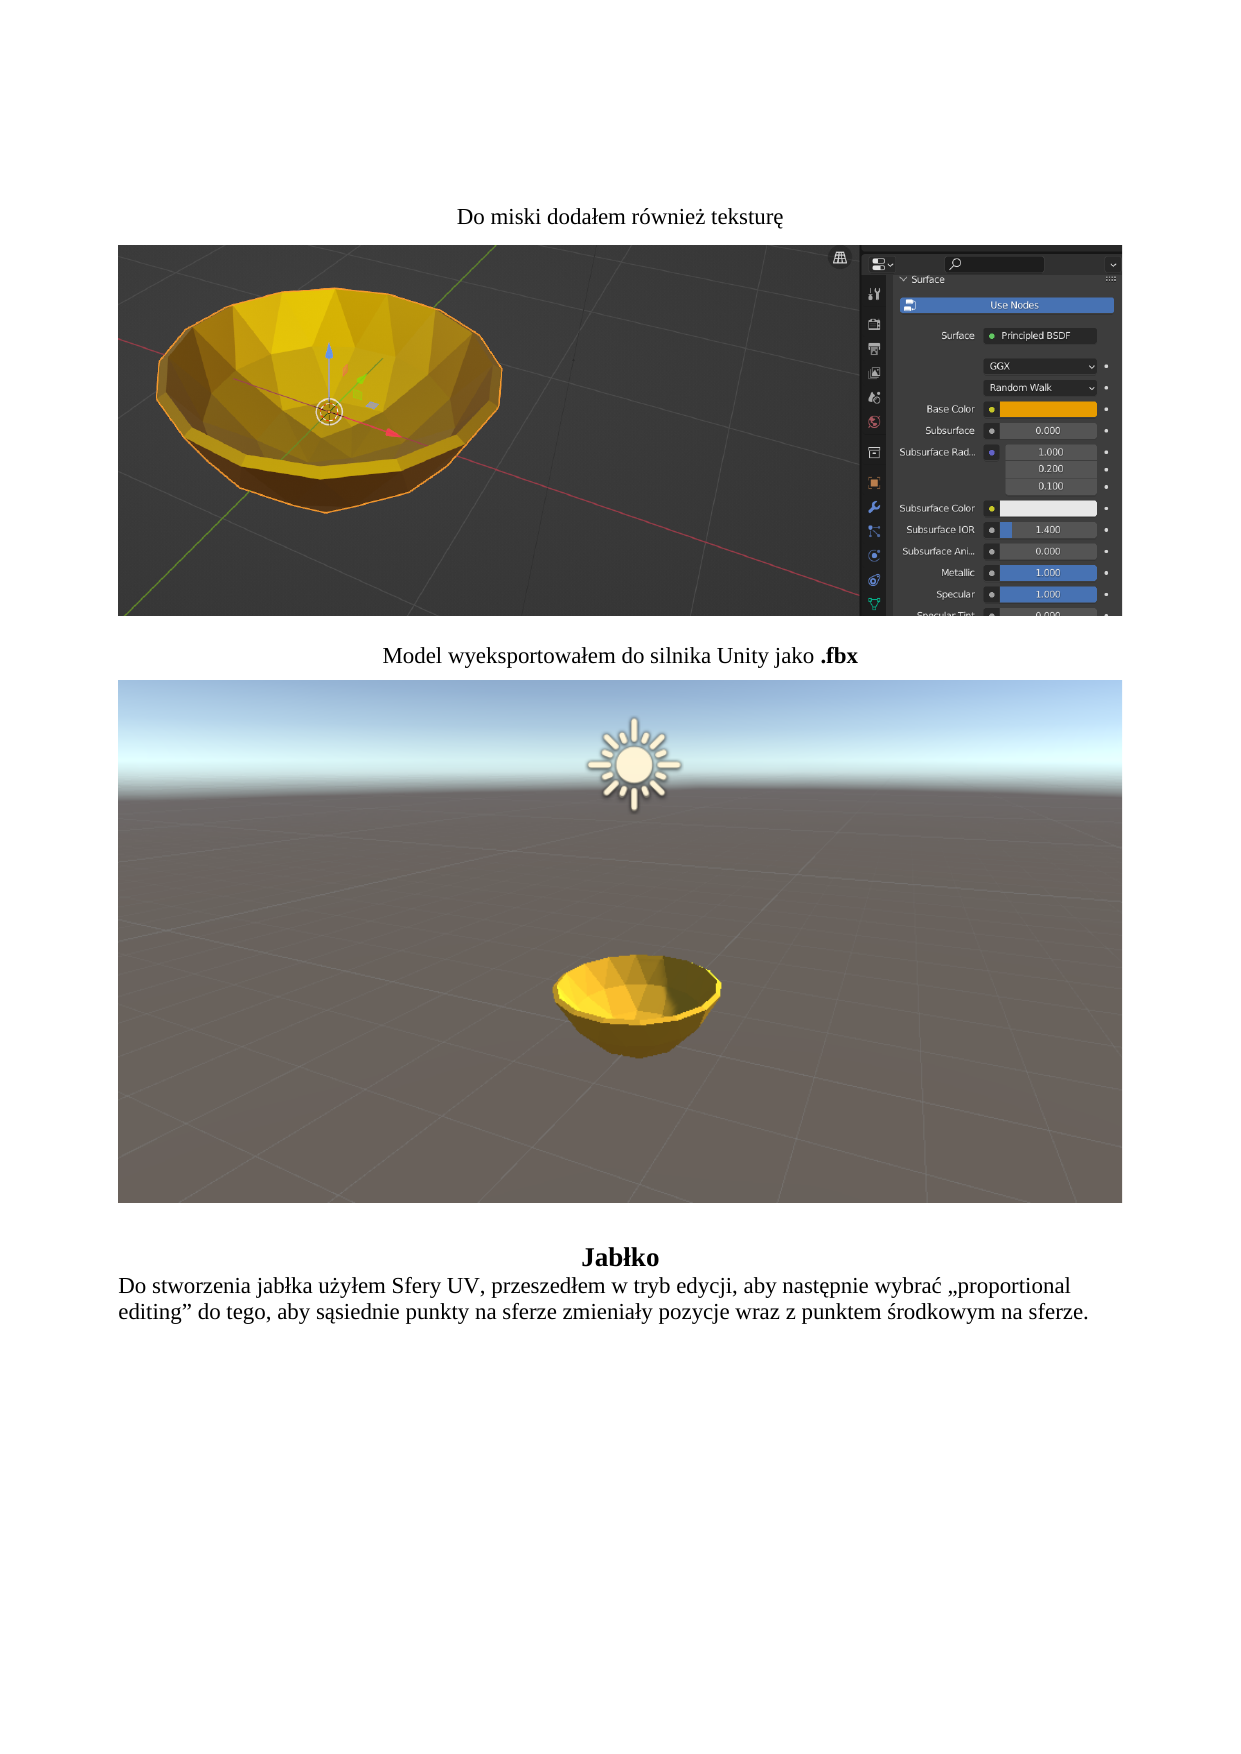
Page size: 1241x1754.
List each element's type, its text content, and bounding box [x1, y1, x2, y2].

text Do stworzenia jabłka użyłem Sfery UV, przeszedłem w tryb edycji, aby następnie wybrać „proportional editing” do tego, aby sąsiednie punkty na sferze zmieniały pozycje wraz z punktem środkowym na sferze. [118, 1272, 1122, 1325]
text Jabłko [118, 1241, 1122, 1272]
text Model wyeksportowałem do silnika Unity jako .fbx [118, 642, 1122, 668]
text Do miski dodałem również teksturę [118, 203, 1122, 229]
picture [118, 245, 1123, 616]
picture [118, 680, 1123, 1203]
